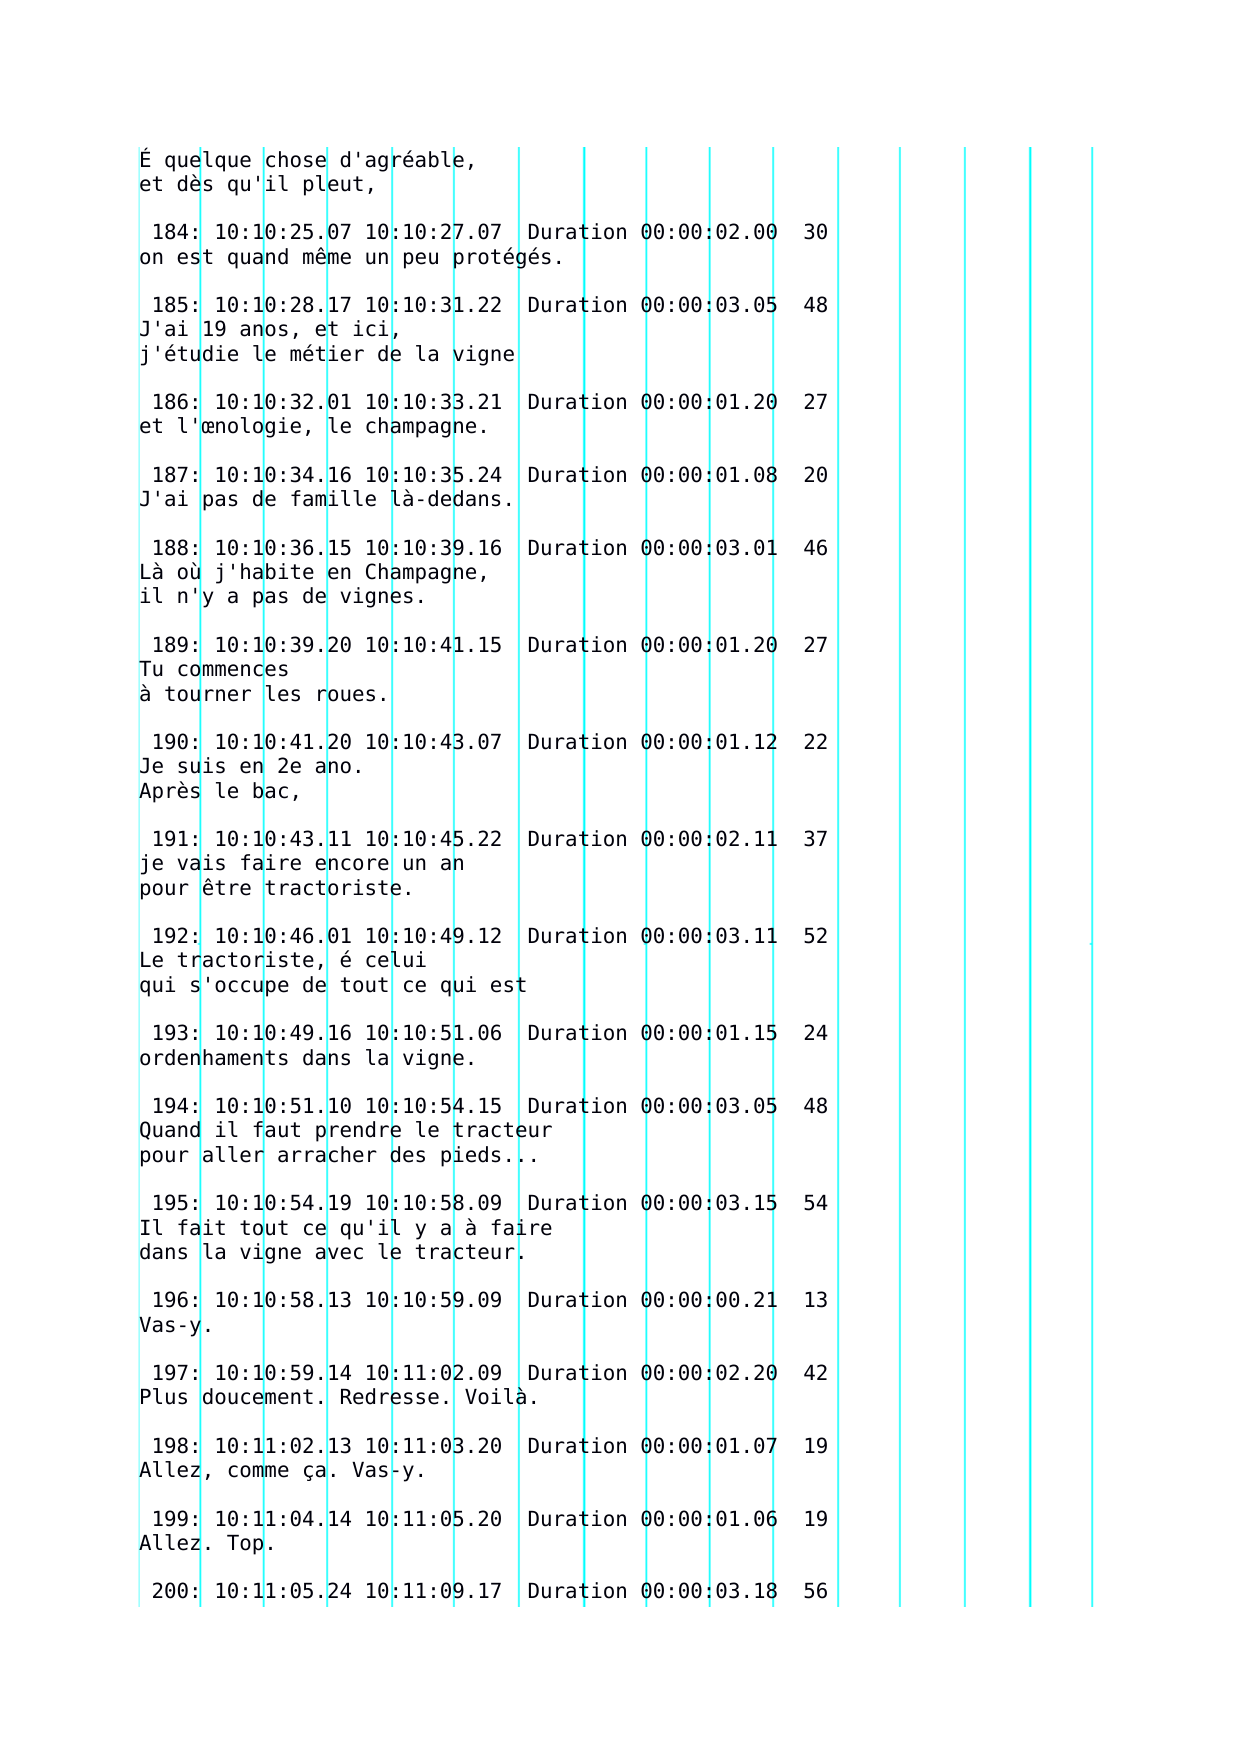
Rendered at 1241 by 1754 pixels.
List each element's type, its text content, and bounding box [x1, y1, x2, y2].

text Allez. Top. [139, 1531, 1101, 1555]
text Après le bac, [139, 779, 1101, 803]
text 187: 10:10:34.16 10:10:35.24 Duration 00:00:01.08 20 [139, 463, 1101, 487]
text dans la vigne avec le tracteur. [139, 1240, 1101, 1264]
text pour aller arracher des pieds... [139, 1143, 1101, 1167]
text Allez, comme ça. Vas-y. [139, 1458, 1101, 1482]
text 199: 10:11:04.14 10:11:05.20 Duration 00:00:01.06 19 [139, 1507, 1101, 1531]
text il n'y a pas de vignes. [139, 584, 1101, 609]
text et l'œnologie, le champagne. [139, 414, 1101, 439]
text 189: 10:10:39.20 10:10:41.15 Duration 00:00:01.20 27 [139, 633, 1101, 657]
text pour être tractoriste. [139, 876, 1101, 900]
text et dès qu'il pleut, [139, 172, 1101, 196]
text j'étudie le métier de la vigne [139, 342, 1101, 366]
text Plus doucement. Redresse. Voilà. [139, 1385, 1101, 1410]
text 191: 10:10:43.11 10:10:45.22 Duration 00:00:02.11 37 [139, 827, 1101, 851]
text J'ai pas de famille là-dedans. [139, 487, 1101, 512]
text 185: 10:10:28.17 10:10:31.22 Duration 00:00:03.05 48 [139, 293, 1101, 317]
text 197: 10:10:59.14 10:11:02.09 Duration 00:00:02.20 42 [139, 1361, 1101, 1385]
text 192: 10:10:46.01 10:10:49.12 Duration 00:00:03.11 52 [139, 924, 1101, 948]
text 186: 10:10:32.01 10:10:33.21 Duration 00:00:01.20 27 [139, 390, 1101, 414]
text Il fait tout ce qu'il y a à faire [139, 1216, 1101, 1240]
picture [138, 147, 1102, 1607]
text Tu commences [139, 657, 1101, 682]
text Le tractoriste, é celui [141, 948, 584, 973]
text É quelque chose d'agréable, [139, 148, 1101, 172]
text 184: 10:10:25.07 10:10:27.07 Duration 00:00:02.00 30 [139, 220, 1101, 245]
text je vais faire encore un an [139, 851, 1101, 876]
text 190: 10:10:41.20 10:10:43.07 Duration 00:00:01.12 22 [139, 730, 1101, 754]
text 194: 10:10:51.10 10:10:54.15 Duration 00:00:03.05 48 [139, 1094, 1101, 1118]
text à tourner les roues. [139, 682, 1101, 706]
text qui s'occupe de tout ce qui est [139, 973, 1101, 997]
text on est quand même un peu protégés. [139, 245, 1101, 269]
text 193: 10:10:49.16 10:10:51.06 Duration 00:00:01.15 24 [139, 1021, 1101, 1046]
text Vas-y. [139, 1313, 1101, 1337]
text ordenhaments dans la vigne. [139, 1046, 1101, 1070]
text [1033, 948, 1101, 973]
text 200: 10:11:05.24 10:11:09.17 Duration 00:00:03.18 56 [139, 1579, 1101, 1604]
text Là où j'habite en Champagne, [139, 560, 1101, 584]
text 195: 10:10:54.19 10:10:58.09 Duration 00:00:03.15 54 [139, 1191, 1101, 1216]
text 196: 10:10:58.13 10:10:59.09 Duration 00:00:00.21 13 [139, 1288, 1101, 1313]
text Je suis en 2e ano. [139, 754, 1101, 779]
text 188: 10:10:36.15 10:10:39.16 Duration 00:00:03.01 46 [139, 536, 1101, 560]
text 198: 10:11:02.13 10:11:03.20 Duration 00:00:01.07 19 [139, 1434, 1101, 1458]
text [587, 948, 1030, 973]
text J'ai 19 anos, et ici, [139, 317, 1101, 342]
text Quand il faut prendre le tracteur [139, 1118, 1101, 1143]
